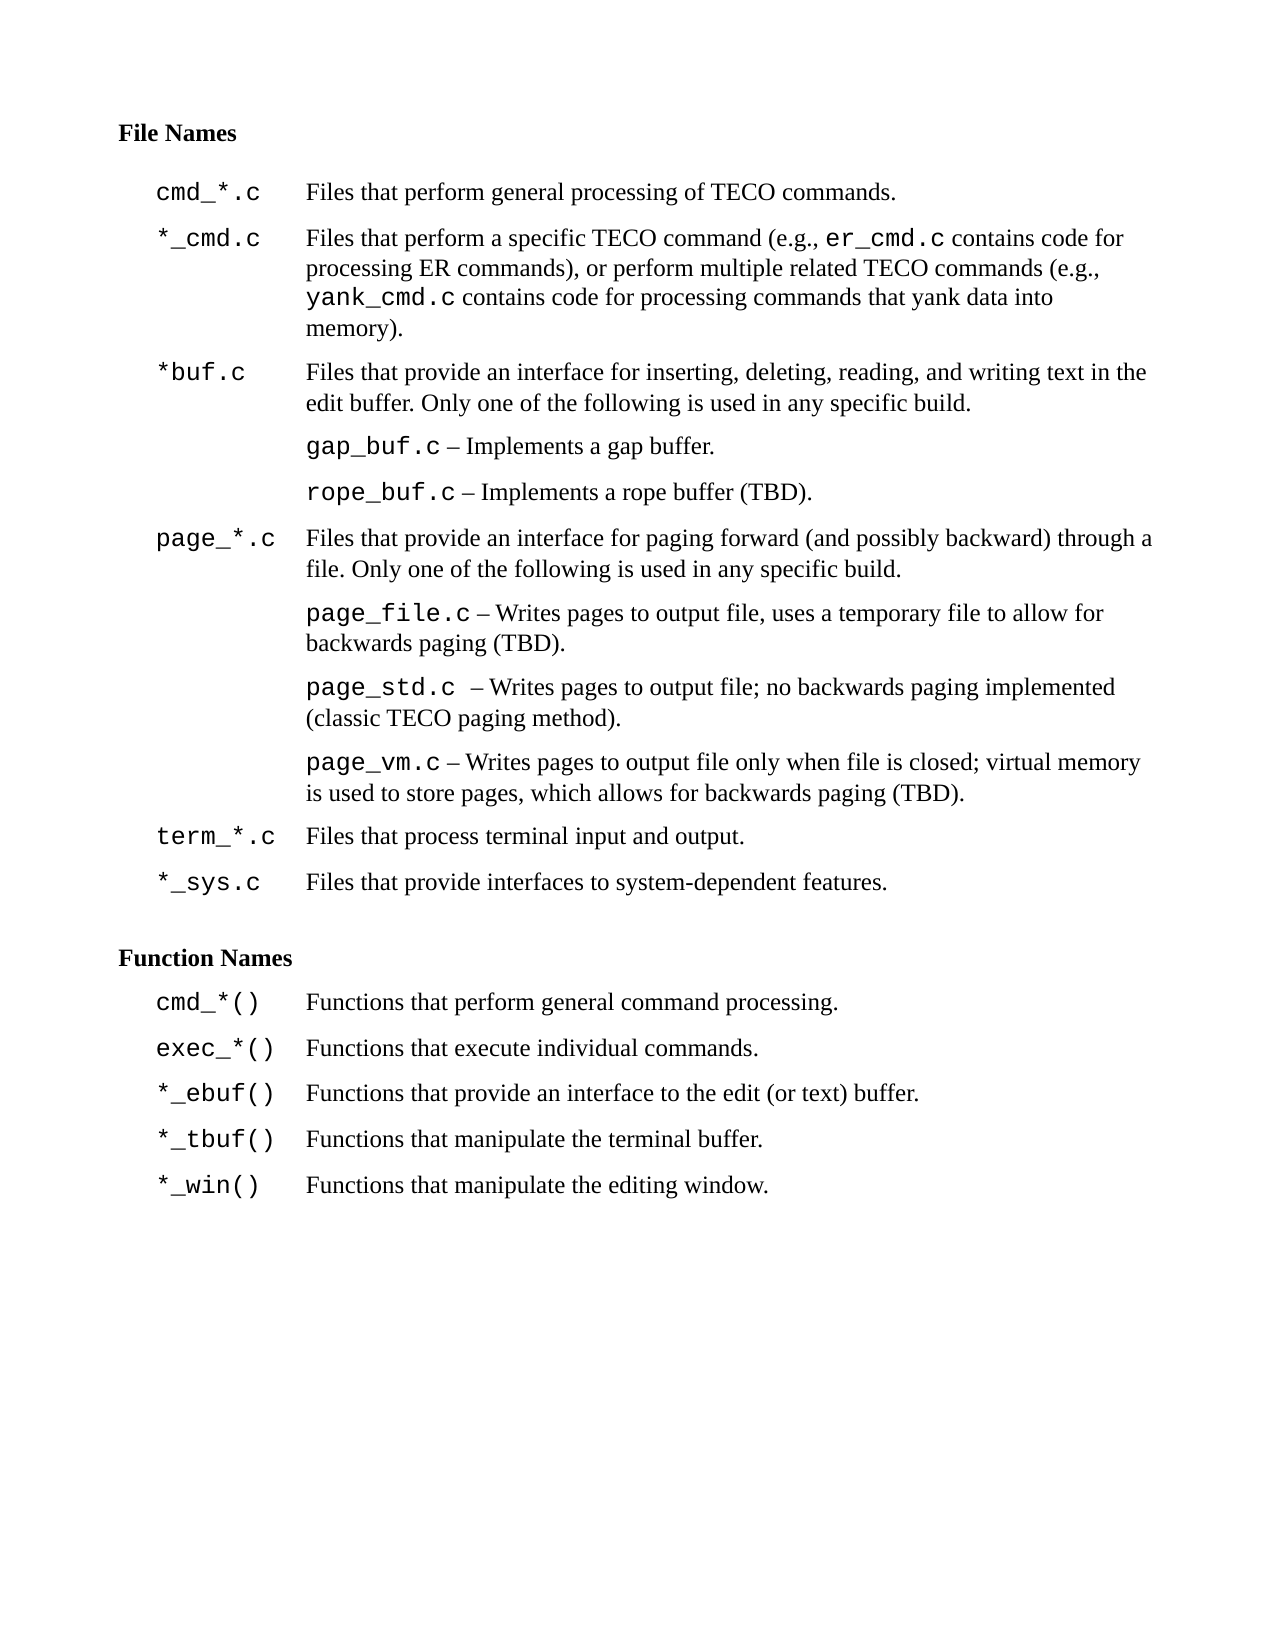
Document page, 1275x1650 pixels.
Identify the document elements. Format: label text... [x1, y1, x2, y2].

text *buf.c Files that provide an interface for inserting, deleting, reading, and writing text in the edit buffer. Only one of the following is used in any specific build. [156, 357, 1157, 416]
text page_*.c Files that provide an interface for paging forward (and possibly backward) through a file. Only one of the following is used in any specific build. [156, 523, 1157, 583]
text cmd_*.c Files that perform general processing of TECO commands. [156, 177, 1157, 208]
text rope_buf.c – Implements a rope buffer (TBD). [306, 477, 1157, 508]
text File Names [118, 118, 1157, 147]
text page_vm.c – Writes pages to output file only when file is closed; virtual memory is used to store pages, which allows for backwards paging (TBD). [306, 747, 1157, 806]
text Function Names [118, 943, 1157, 972]
text cmd_*() Functions that perform general command processing. [156, 987, 1157, 1018]
text *_sys.c Files that provide interfaces to system-dependent features. [156, 867, 1157, 898]
text *_win() Functions that manipulate the editing window. [156, 1170, 1157, 1201]
text *_cmd.c Files that perform a specific TECO command (e.g., er_cmd.c contains code for processing ER commands), or perform multiple related TECO commands (e.g., yank_cmd.c contains code for processing commands that yank data into memory). [156, 223, 1157, 342]
text gap_buf.c – Implements a gap buffer. [306, 431, 1157, 462]
text page_std.c – Writes pages to output file; no backwards paging implemented (classic TECO paging method). [306, 672, 1157, 732]
text *_tbuf() Functions that manipulate the terminal buffer. [156, 1124, 1157, 1155]
text page_file.c – Writes pages to output file, uses a temporary file to allow for backwards paging (TBD). [306, 598, 1157, 657]
text exec_*() Functions that execute individual commands. [156, 1033, 1157, 1063]
text term_*.c Files that process terminal input and output. [156, 821, 1157, 852]
text *_ebuf() Functions that provide an interface to the edit (or text) buffer. [156, 1078, 1157, 1109]
